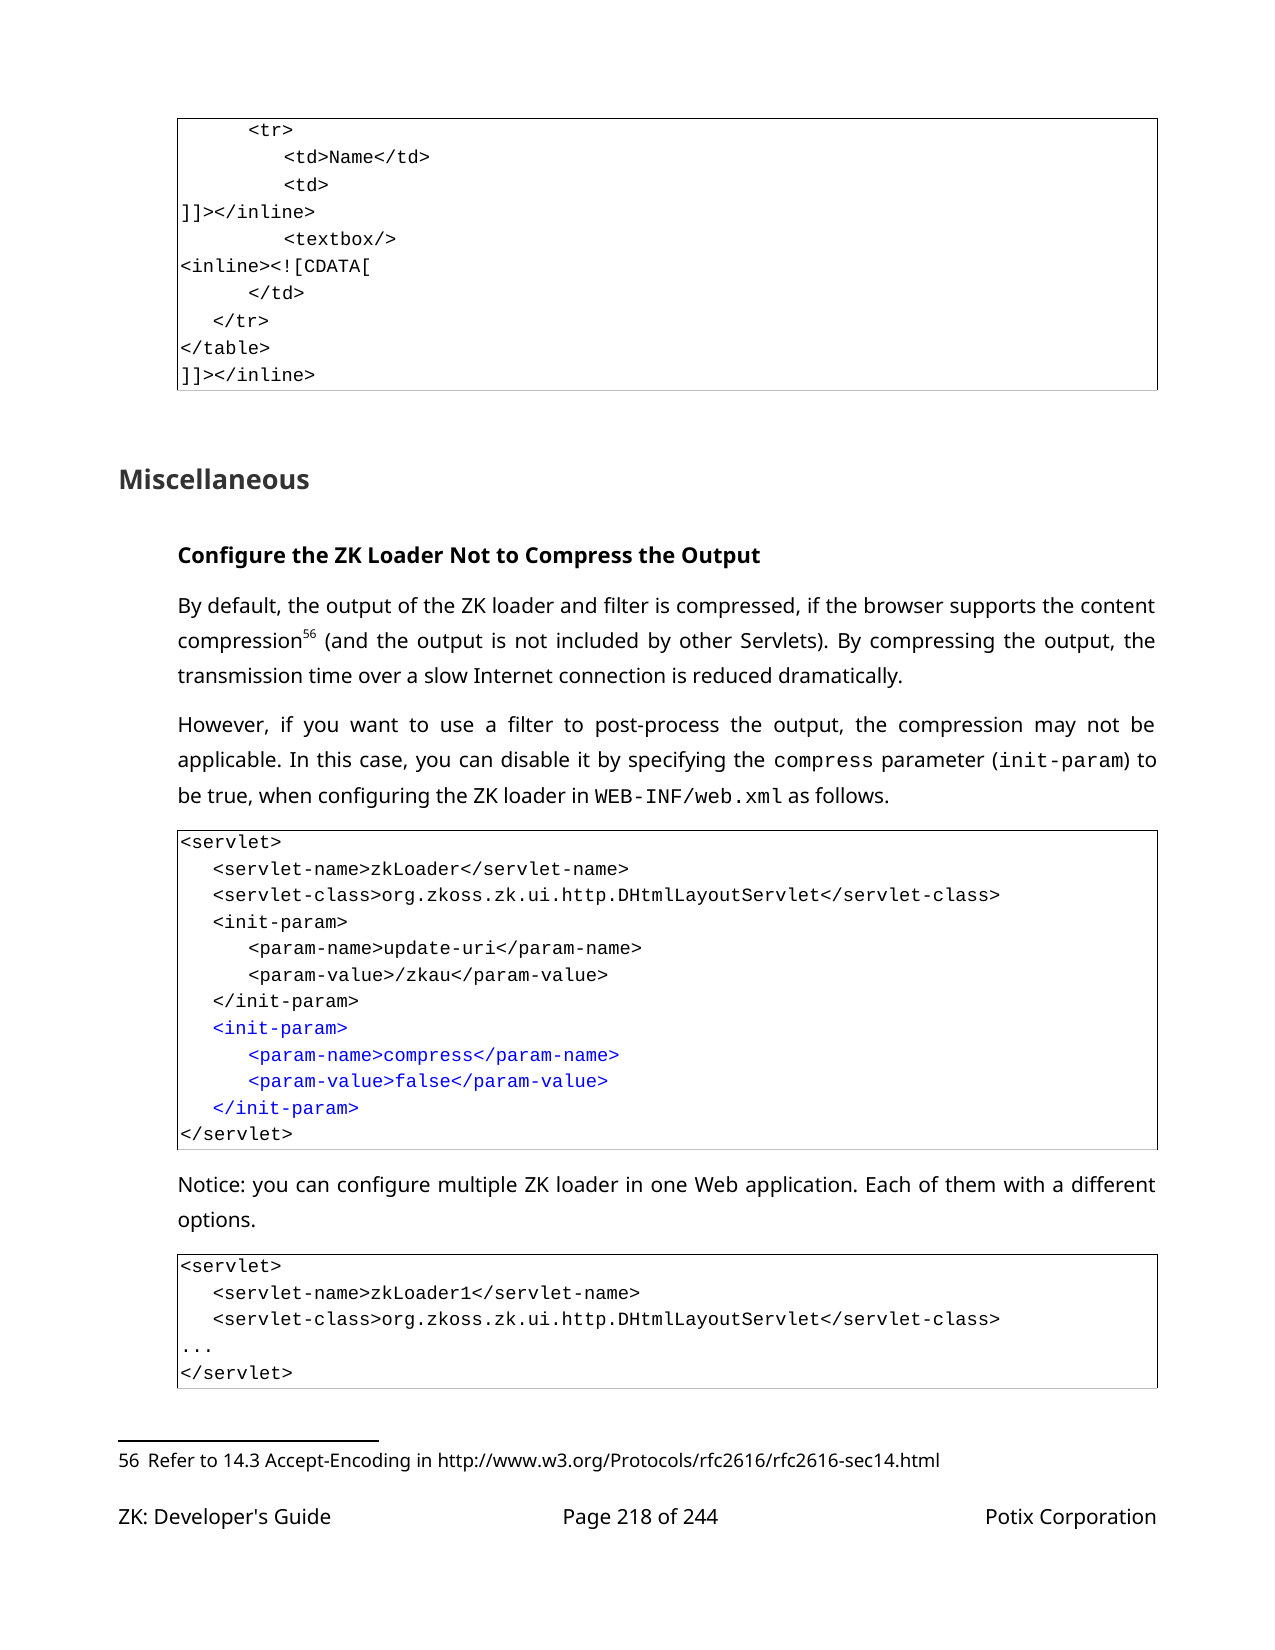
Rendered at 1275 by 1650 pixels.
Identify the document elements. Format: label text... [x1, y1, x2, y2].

text <inline><![CDATA[ [178, 254, 1157, 278]
text Notice: you can configure multiple ZK loader in one Web application. Each of them with a different options. [177, 1170, 1157, 1233]
subtitle Configure the ZK Loader Not to Compress the Output [177, 540, 1157, 570]
text <servlet> <servlet-name>zkLoader1</servlet-name> <servlet-class>org.zkoss.zk.ui.http.DHtmlLayoutServlet</servlet-class> ... [178, 1255, 1157, 1358]
text However, if you want to use a filter to post-process the output, the compression may not be applicable. In this case, you can disable it by specifying the compress parameter (init-param) to be true, when configuring the ZK loader in WEB-INF/web.xml as follows. [177, 710, 1157, 809]
text <tr> [178, 119, 1157, 142]
text ]]></inline> [178, 363, 1157, 390]
text <servlet> <servlet-name>zkLoader</servlet-name> <servlet-class>org.zkoss.zk.ui.http.DHtmlLayoutServlet</servlet-class> <init-param> <param-name>update-uri</param-name> <param-value>/zkau</param-value> </init-param> <init-param> <param-name>compress</param-name> <param-value>false</param-value> </init-param> </servlet> [178, 831, 1157, 1149]
text </tr> [178, 308, 1157, 333]
text ]]></inline> [178, 200, 1157, 224]
text </td> [178, 281, 1157, 306]
text By default, the output of the ZK loader and filter is compressed, if the browser supports the content compression (and the output is not included by other Servlets). By compressing the output, the transmission time over a slow Internet connection is reduced dramatically. [177, 591, 1157, 689]
text <td> [178, 172, 1157, 197]
text Refer to 14.3 Accept-Encoding in http://www.w3.org/Protocols/rfc2616/rfc2616-sec14.html [118, 1447, 1157, 1473]
subtitle Miscellaneous [118, 461, 1157, 498]
text <textbox/> [178, 227, 1157, 251]
text <td>Name</td> [178, 145, 1157, 169]
text </servlet> [178, 1361, 1157, 1388]
text </table> [178, 336, 1157, 360]
